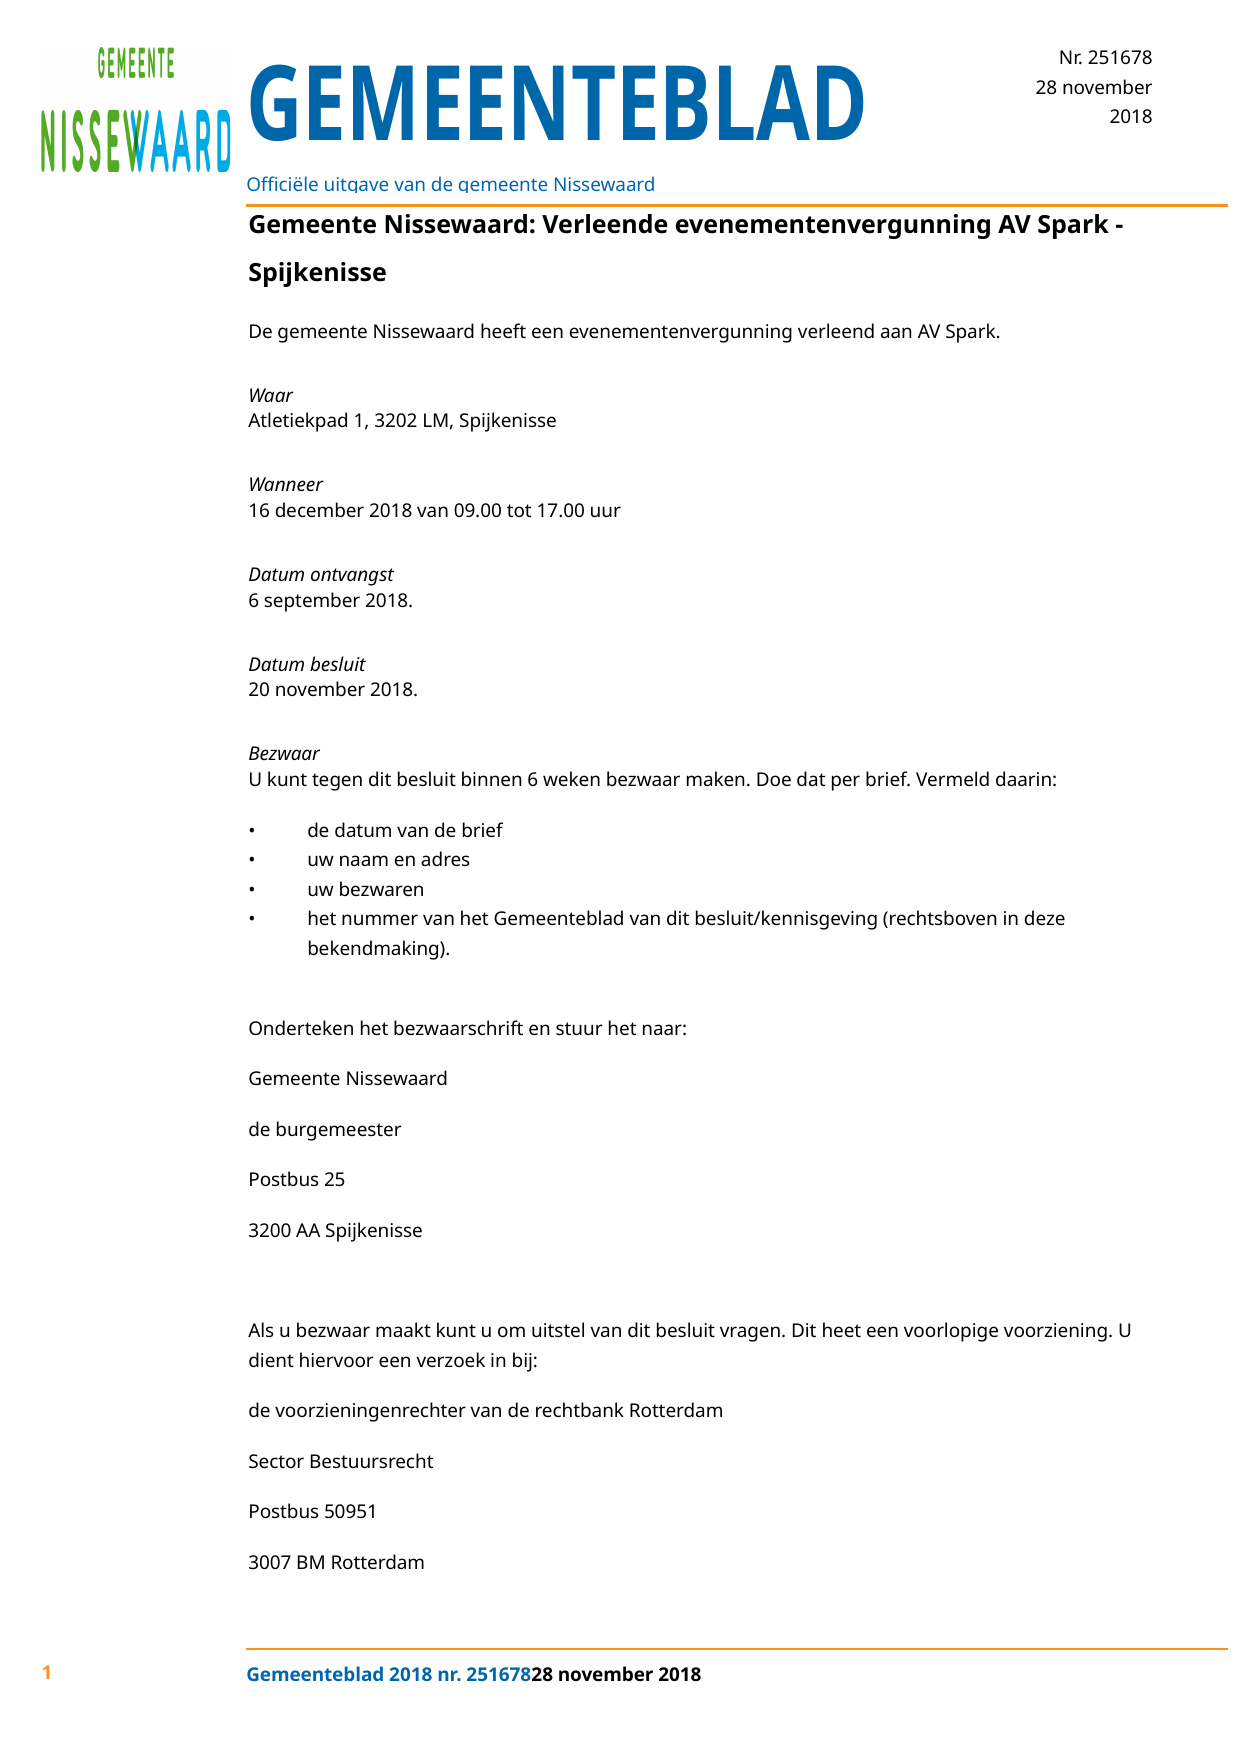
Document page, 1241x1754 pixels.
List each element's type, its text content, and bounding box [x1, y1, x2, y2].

text Wanneer [248, 472, 1152, 497]
text Onderteken het bezwaarschrift en stuur het naar: [248, 1015, 1152, 1041]
text Sector Bestuursrecht [248, 1448, 1152, 1474]
text De gemeente Nissewaard heeft een evenementenvergunning verleend aan AV Spark. [248, 318, 1152, 344]
picture [176, 157, 187, 172]
text Datum ontvangst [248, 561, 1152, 587]
text Datum besluit [248, 651, 1152, 677]
text Atletiekpad 1, 3202 LM, Spijkenisse [248, 408, 1152, 433]
picture [41, 47, 231, 172]
text Postbus 50951 [248, 1498, 1152, 1524]
text de burgemeester [248, 1116, 1152, 1142]
picture [154, 157, 165, 172]
text 6 september 2018. [248, 587, 1152, 613]
text Waar [248, 382, 1152, 408]
list uw bezwaren [248, 876, 1152, 902]
text U kunt tegen dit besluit binnen 6 weken bezwaar maken. Doe dat per brief. Vermeld daarin: [248, 766, 1152, 792]
text Postbus 25 [248, 1166, 1152, 1192]
text Bezwaar [248, 741, 1152, 766]
text 3200 AA Spijkenisse [248, 1217, 1152, 1242]
text 3007 BM Rotterdam [248, 1549, 1152, 1574]
picture [222, 122, 227, 160]
text Gemeente Nissewaard: Verleende evenementenvergunning AV Spark - Spijkenisse [248, 207, 1152, 288]
text de voorzieningenrechter van de rechtbank Rotterdam [248, 1398, 1152, 1423]
list uw naam en adres [248, 846, 1152, 872]
text Als u bezwaar maakt kunt u om uitstel van dit besluit vragen. Dit heet een voorlopige voorziening. U dient hiervoor een verzoek in bij: [248, 1318, 1152, 1373]
list de datum van de brief [248, 817, 1152, 842]
text Gemeente Nissewaard [248, 1066, 1152, 1091]
list het nummer van het Gemeenteblad van dit besluit/kennisgeving (rechtsboven in deze bekendmaking). [248, 906, 1152, 961]
picture [200, 151, 206, 172]
picture [201, 122, 206, 138]
text 20 november 2018. [248, 677, 1152, 702]
text 16 december 2018 van 09.00 tot 17.00 uur [248, 497, 1152, 523]
